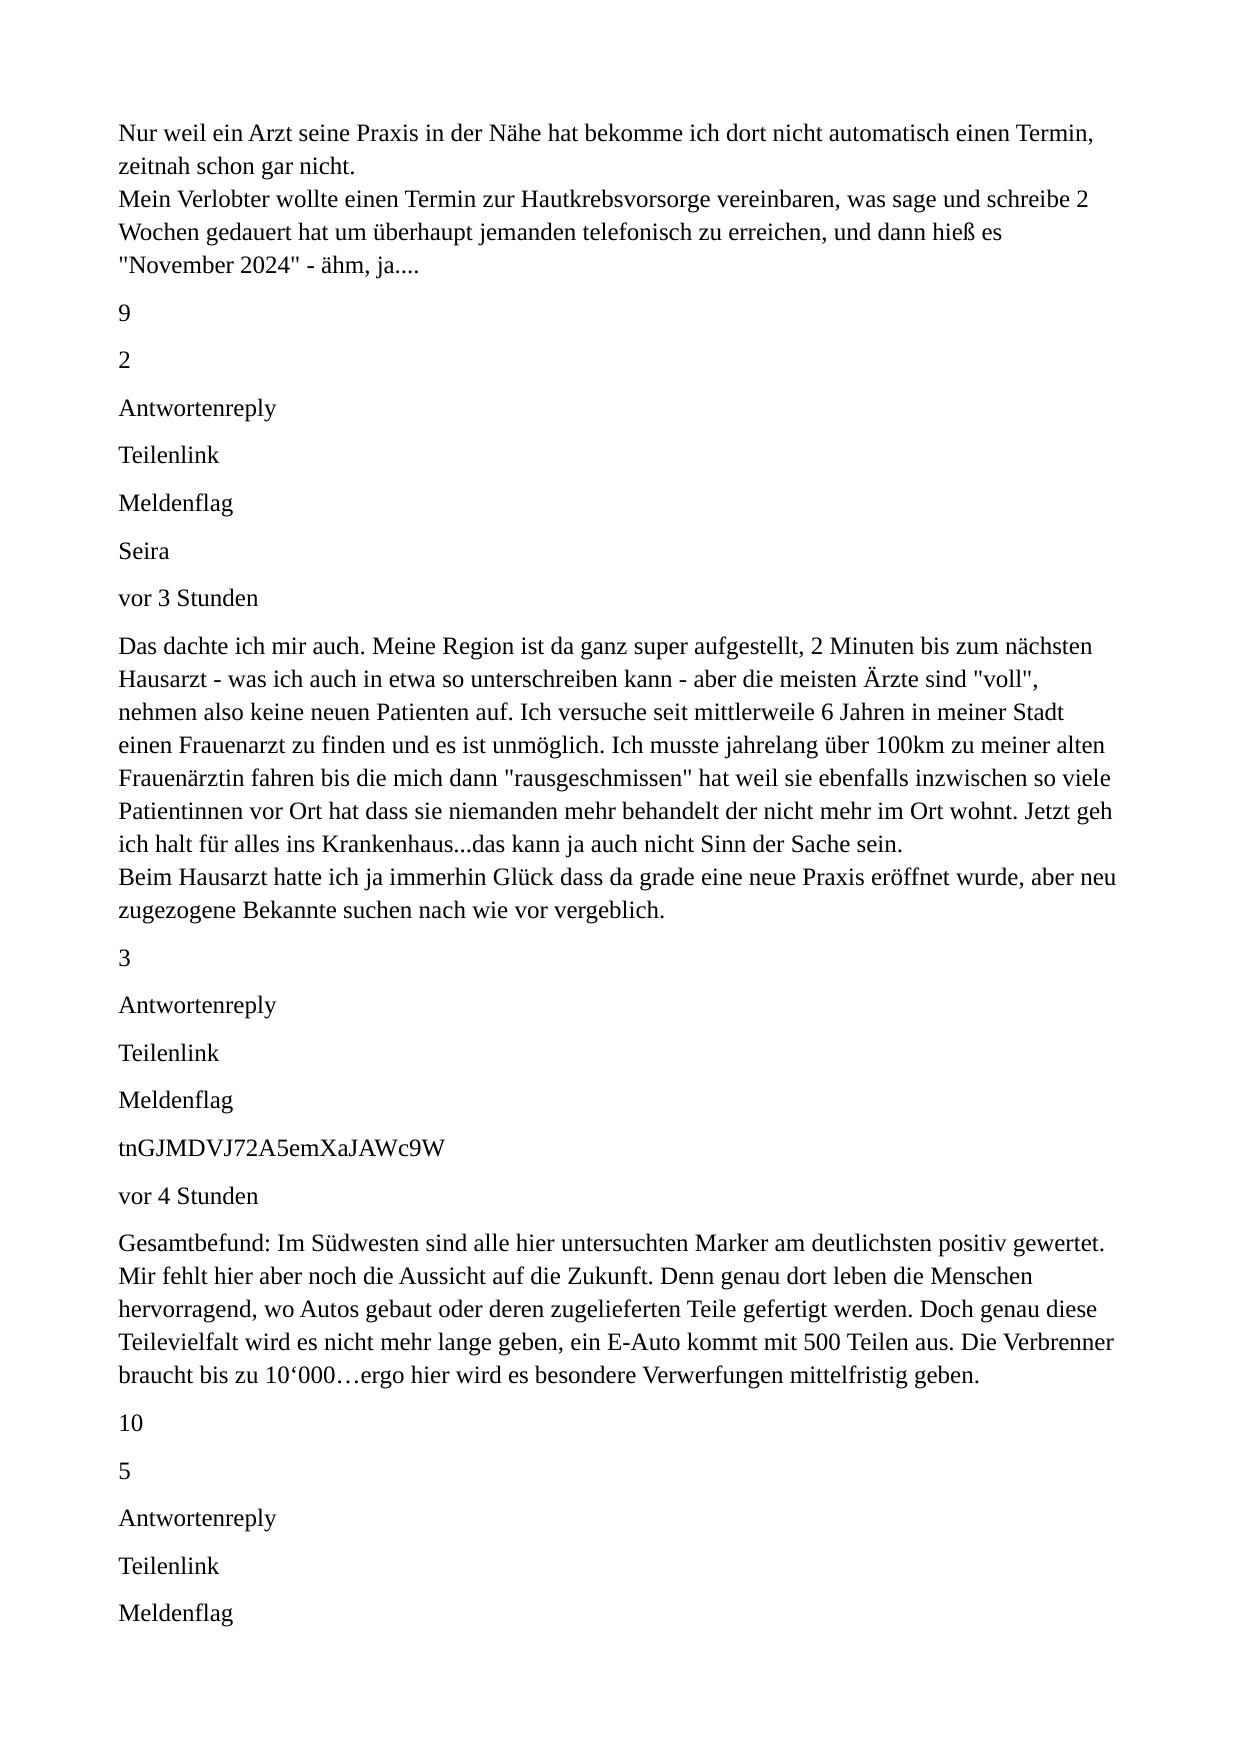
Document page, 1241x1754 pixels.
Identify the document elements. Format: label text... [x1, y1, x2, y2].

text Teilenlink [118, 1551, 1122, 1580]
text vor 4 Stunden [118, 1181, 1122, 1209]
text 5 [118, 1456, 1122, 1484]
text Antwortenreply [118, 393, 1122, 422]
text tnGJMDVJ72A5emXaJAWc9W [118, 1133, 1122, 1162]
text Teilenlink [118, 1038, 1122, 1067]
text vor 3 Stunden [118, 583, 1122, 612]
text Seira [118, 536, 1122, 564]
text Nur weil ein Arzt seine Praxis in der Nähe hat bekomme ich dort nicht automatisch einen Termin, zeitnah schon gar nicht. Mein Verlobter wollte einen Termin zur Hautkrebsvorsorge vereinbaren, was sage und schreibe 2 Wochen gedauert hat um überhaupt jemanden telefonisch zu erreichen, und dann hieß es "November 2024" - ähm, ja.... [118, 118, 1122, 279]
text 2 [118, 345, 1122, 374]
text Meldenflag [118, 1086, 1122, 1114]
text Antwortenreply [118, 990, 1122, 1019]
text Teilenlink [118, 441, 1122, 469]
text 9 [118, 298, 1122, 327]
text Meldenflag [118, 488, 1122, 517]
text Meldenflag [118, 1598, 1122, 1627]
text Antwortenreply [118, 1503, 1122, 1532]
text 10 [118, 1408, 1122, 1437]
text Gesamtbefund: Im Südwesten sind alle hier untersuchten Marker am deutlichsten positiv gewertet. Mir fehlt hier aber noch die Aussicht auf die Zukunft. Denn genau dort leben die Menschen hervorragend, wo Autos gebaut oder deren zugelieferten Teile gefertigt werden. Doch genau diese Teilevielfalt wird es nicht mehr lange geben, ein E-Auto kommt mit 500 Teilen aus. Die Verbrenner braucht bis zu 10‘000…ergo hier wird es besondere Verwerfungen mittelfristig geben. [118, 1228, 1122, 1389]
text Das dachte ich mir auch. Meine Region ist da ganz super aufgestellt, 2 Minuten bis zum nächsten Hausarzt - was ich auch in etwa so unterschreiben kann - aber die meisten Ärzte sind "voll", nehmen also keine neuen Patienten auf. Ich versuche seit mittlerweile 6 Jahren in meiner Stadt einen Frauenarzt zu finden und es ist unmöglich. Ich musste jahrelang über 100km zu meiner alten Frauenärztin fahren bis die mich dann "rausgeschmissen" hat weil sie ebenfalls inzwischen so viele Patientinnen vor Ort hat dass sie niemanden mehr behandelt der nicht mehr im Ort wohnt. Jetzt geh ich halt für alles ins Krankenhaus...das kann ja auch nicht Sinn der Sache sein. Beim Hausarzt hatte ich ja immerhin Glück dass da grade eine neue Praxis eröffnet wurde, aber neu zugezogene Bekannte suchen nach wie vor vergeblich. [118, 631, 1122, 924]
text 3 [118, 943, 1122, 972]
